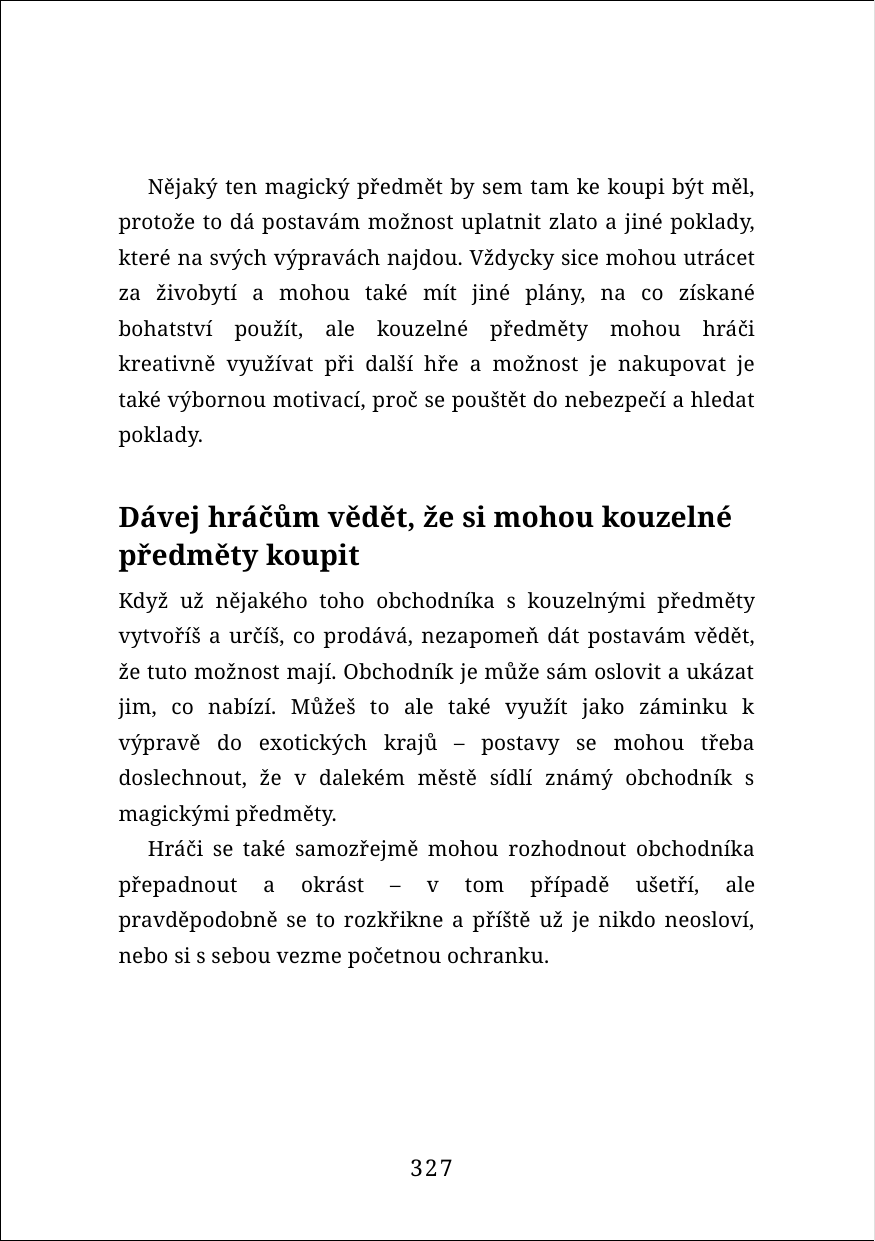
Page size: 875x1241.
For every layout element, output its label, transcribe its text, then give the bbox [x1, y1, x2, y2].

subtitle Dávej hráčům vědět, že si mohou kouzelné předměty koupit [118, 497, 756, 574]
text Když už nějakého toho obchodníka s kouzelnými předměty vytvoříš a určíš, co prodává, nezapomeň dát postavám vědět, že tuto možnost mají. Obchodník je může sám oslovit a ukázat jim, co nabízí. Můžeš to ale také využít jako záminku k výpravě do exotických krajů – postavy se mohou třeba doslechnout, že v dalekém městě sídlí známý obchodník s magickými předměty. Hráči se také samozřejmě mohou rozhodnout obchodníka přepadnout a okrást – v tom případě ušetří, ale pravděpodobně se to rozkřikne a příště už je nikdo neosloví, nebo si s sebou vezme početnou ochranku. [118, 586, 756, 969]
text Nějaký ten magický předmět by sem tam ke koupi být měl, protože to dá postavám možnost uplatnit zlato a jiné poklady, které na svých výpravách najdou. Vždycky sice mohou utrácet za živobytí a mohou také mít jiné plány, na co získané bohatství použít, ale kouzelné předměty mohou hráči kreativně využívat při další hře a možnost je nakupovat je také výbornou motivací, proč se pouštět do nebezpečí a hledat poklady. [118, 172, 756, 449]
